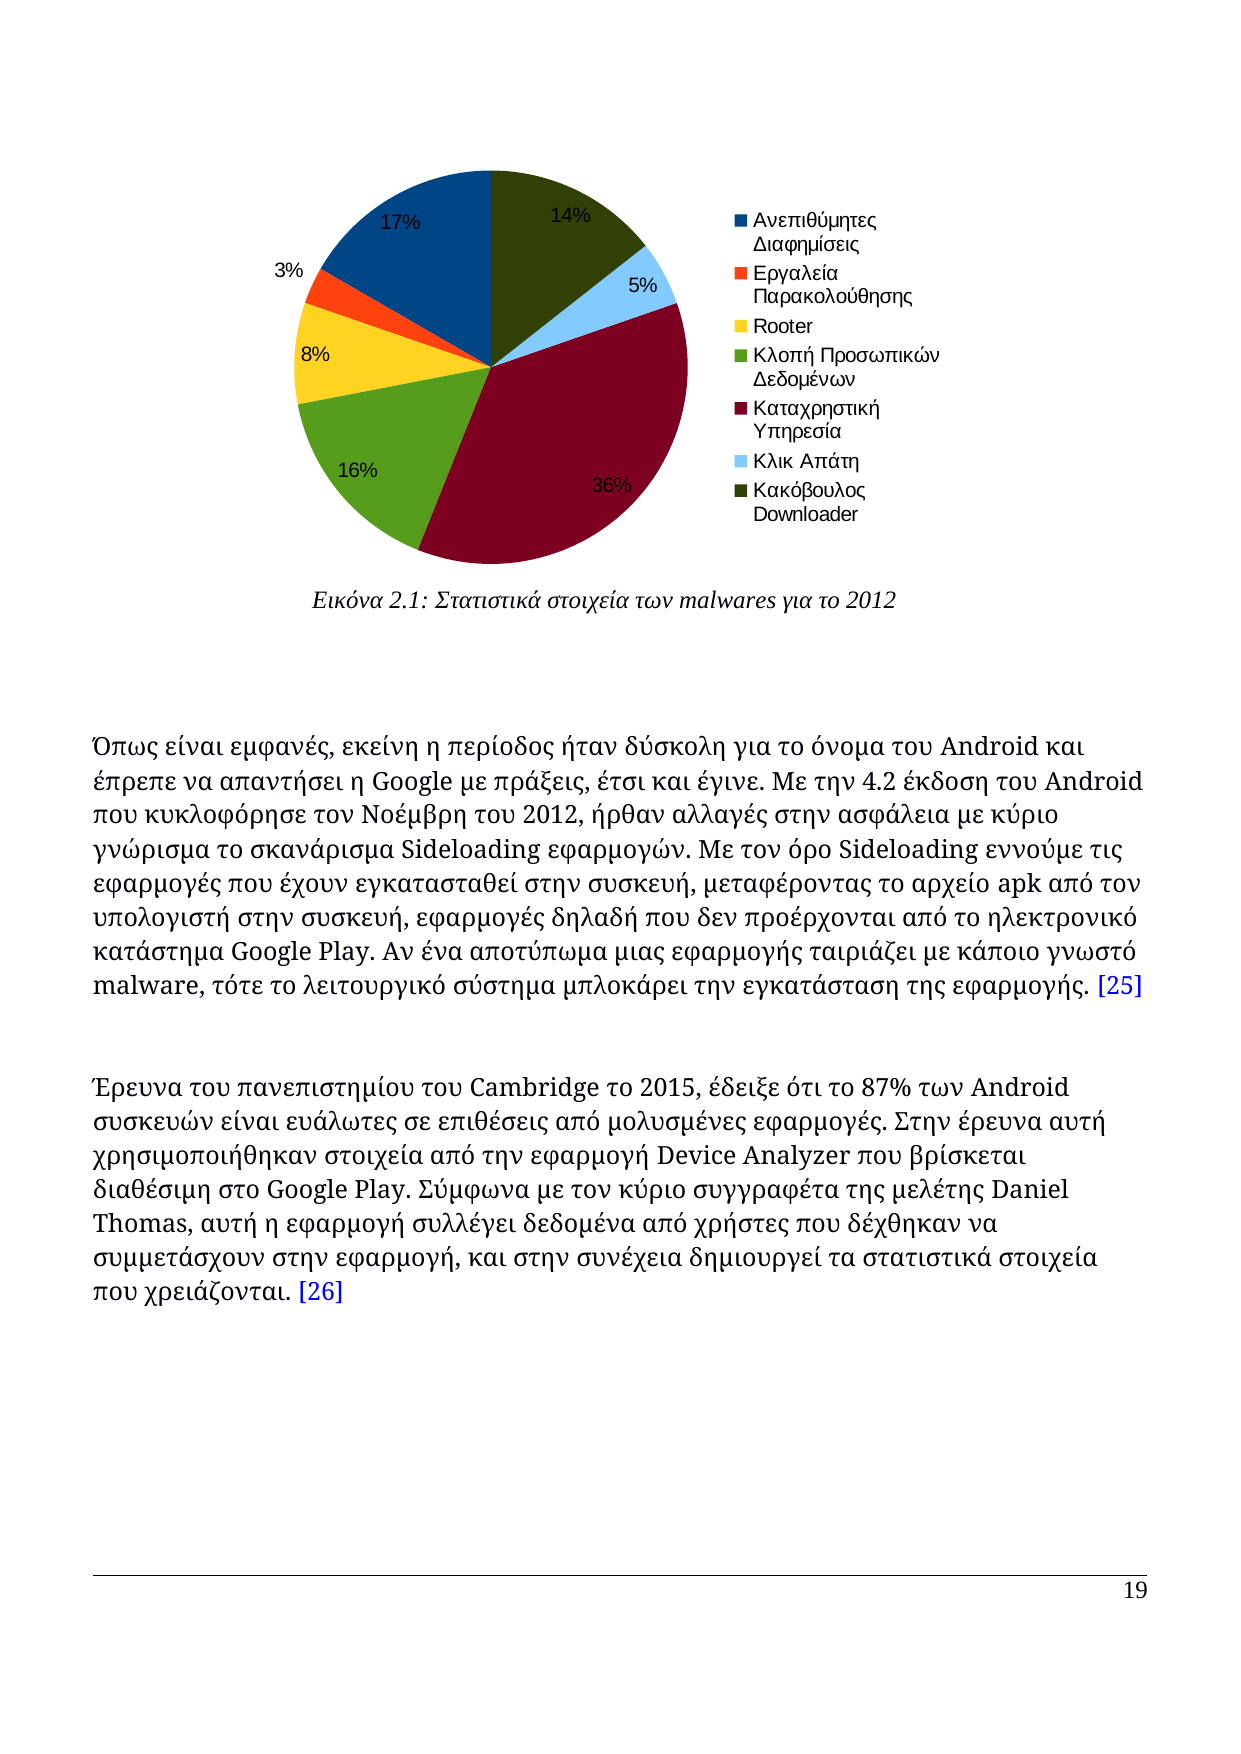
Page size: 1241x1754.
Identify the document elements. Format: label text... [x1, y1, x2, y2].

text Έρευνα του πανεπιστημίου του Cambridge το 2015, έδειξε ότι το 87% των Android συσκευών είναι ευάλωτες σε επιθέσεις από μολυσμένες εφαρμογές. Στην έρευνα αυτή χρησιμοποιήθηκαν στοιχεία από την εφαρμογή Device Analyzer που βρίσκεται διαθέσιμη στο Google Play. Σύμφωνα με τον κύριο συγγραφέτα της μελέτης Daniel Thomas, αυτή η εφαρμογή συλλέγει δεδομένα από χρήστες που δέχθηκαν να συμμετάσχουν στην εφαρμογή, και στην συνέχεια δημιουργεί τα στατιστικά στοιχεία που χρειάζονται. [26] [93, 1070, 1147, 1308]
text Εικόνα 2.1: Στατιστικά στοιχεία των malwares για το 2012 [251, 162, 960, 613]
text Όπως είναι εμφανές, εκείνη η περίοδος ήταν δύσκολη για το όνομα του Android και έπρεπε να απαντήσει η Google με πράξεις, έτσι και έγινε. Με την 4.2 έκδοση του Android που κυκλοφόρησε τον Νοέμβρη του 2012, ήρθαν αλλαγές στην ασφάλεια με κύριο γνώρισμα το σκανάρισμα Sideloading εφαρμογών. Με τον όρο Sideloading εννούμε τις εφαρμογές που έχουν εγκατασταθεί στην συσκευή, μεταφέροντας το αρχείο apk από τον υπολογιστή στην συσκευή, εφαρμογές δηλαδή που δεν προέρχονται από το ηλεκτρονικό κατάστημα Google Play. Αν ένα αποτύπωμα μιας εφαρμογής ταιριάζει με κάποιο γνωστό malware, τότε το λειτουργικό σύστημα μπλοκάρει την εγκατάσταση της εφαρμογής. [25] [93, 729, 1147, 1002]
